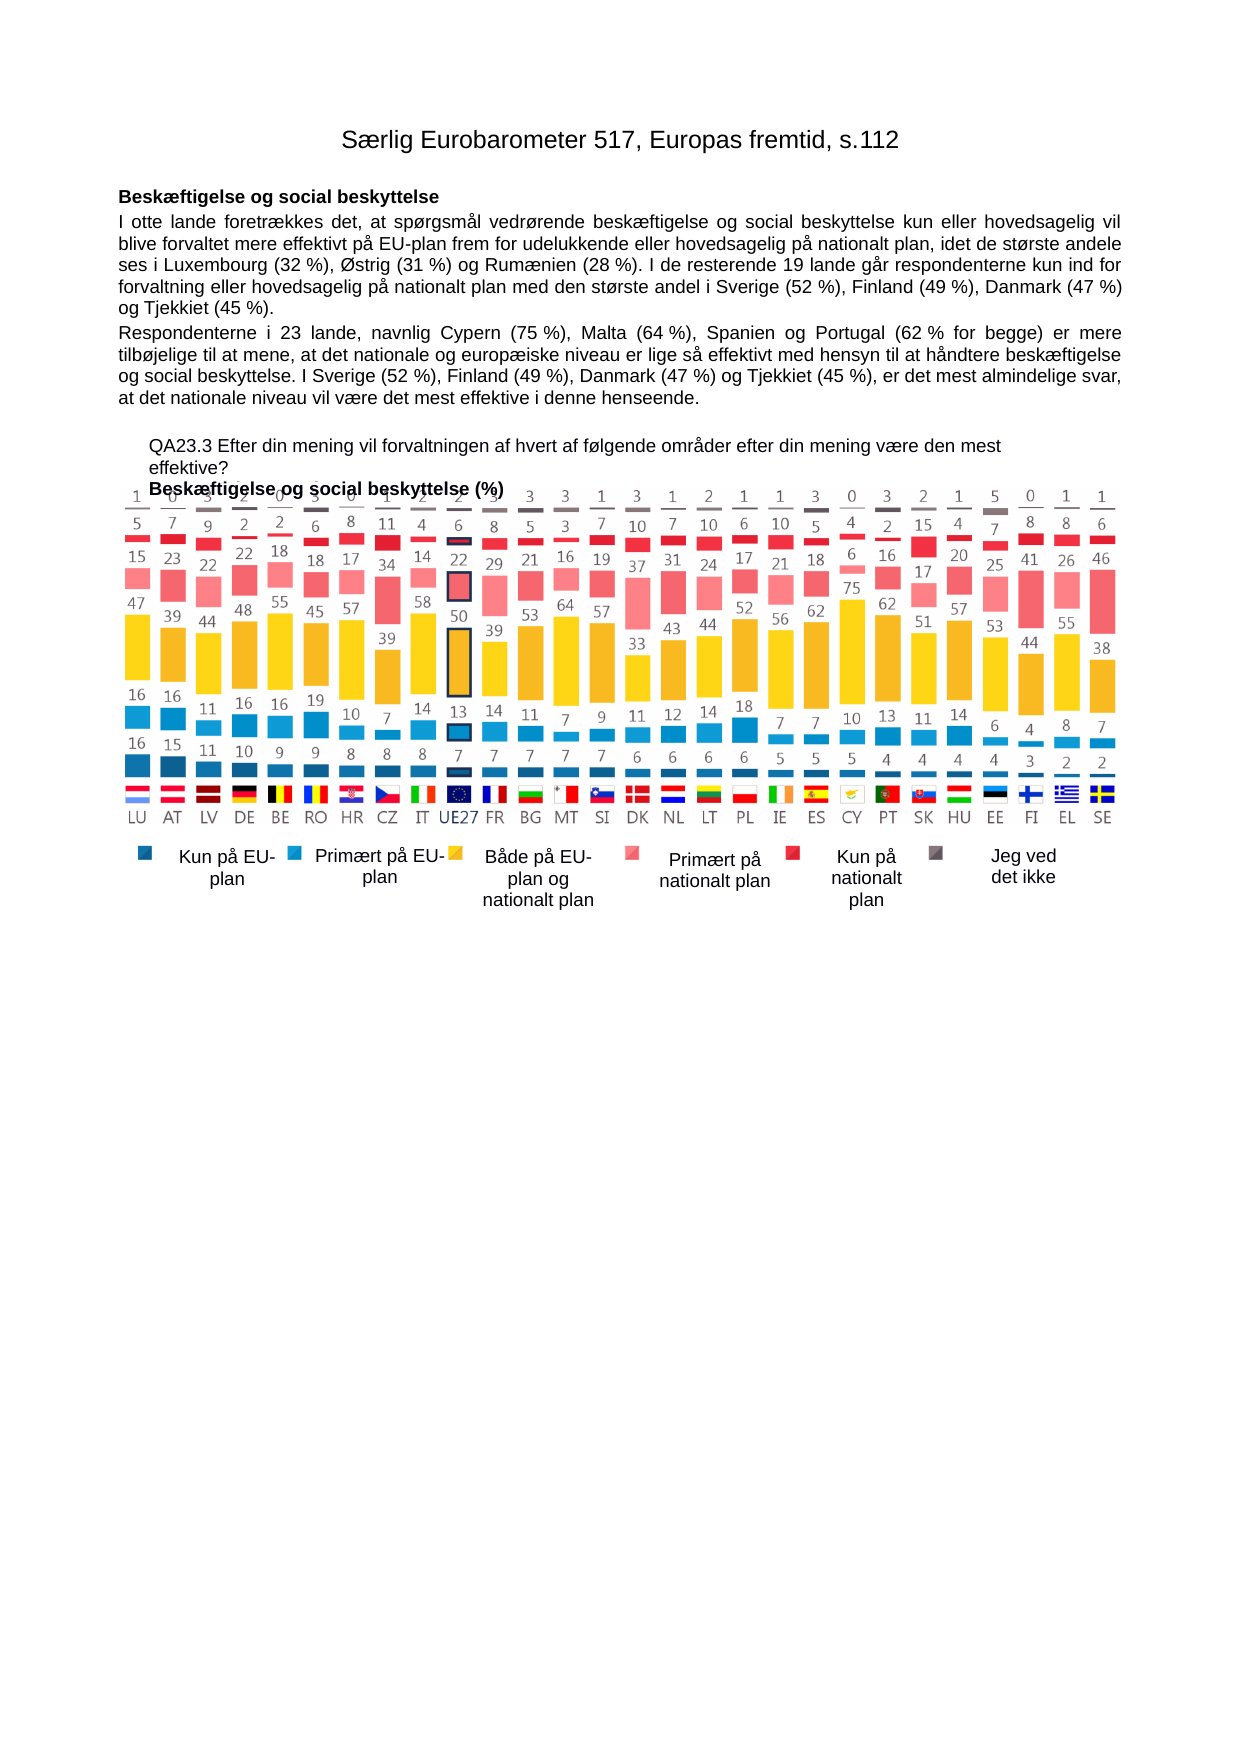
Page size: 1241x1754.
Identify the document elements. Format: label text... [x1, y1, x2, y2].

text I otte lande foretrækkes det, at spørgsmål vedrørende beskæftigelse og social beskyttelse kun eller hovedsagelig vil blive forvaltet mere effektivt på EU-plan frem for udelukkende eller hovedsagelig på nationalt plan, idet de største andele ses i Luxembourg (32 %), Østrig (31 %) og Rumænien (28 %). I de resterende 19 lande går respondenterne kun ind for forvaltning eller hovedsagelig på nationalt plan med den største andel i Sverige (52 %), Finland (49 %), Danmark (47 %) og Tjekkiet (45 %). [118, 211, 1122, 319]
text Beskæftigelse og social beskyttelse [118, 186, 1122, 208]
picture [118, 481, 1123, 881]
text Respondenterne i 23 lande, navnlig Cypern (75 %), Malta (64 %), Spanien og Portugal (62 % for begge) er mere tilbøjelige til at mene, at det nationale og europæiske niveau er lige så effektivt med hensyn til at håndtere beskæftigelse og social beskyttelse. I Sverige (52 %), Finland (49 %), Danmark (47 %) og Tjekkiet (45 %), er det mest almindelige svar, at det nationale niveau vil være det mest effektive i denne henseende. [118, 322, 1122, 408]
